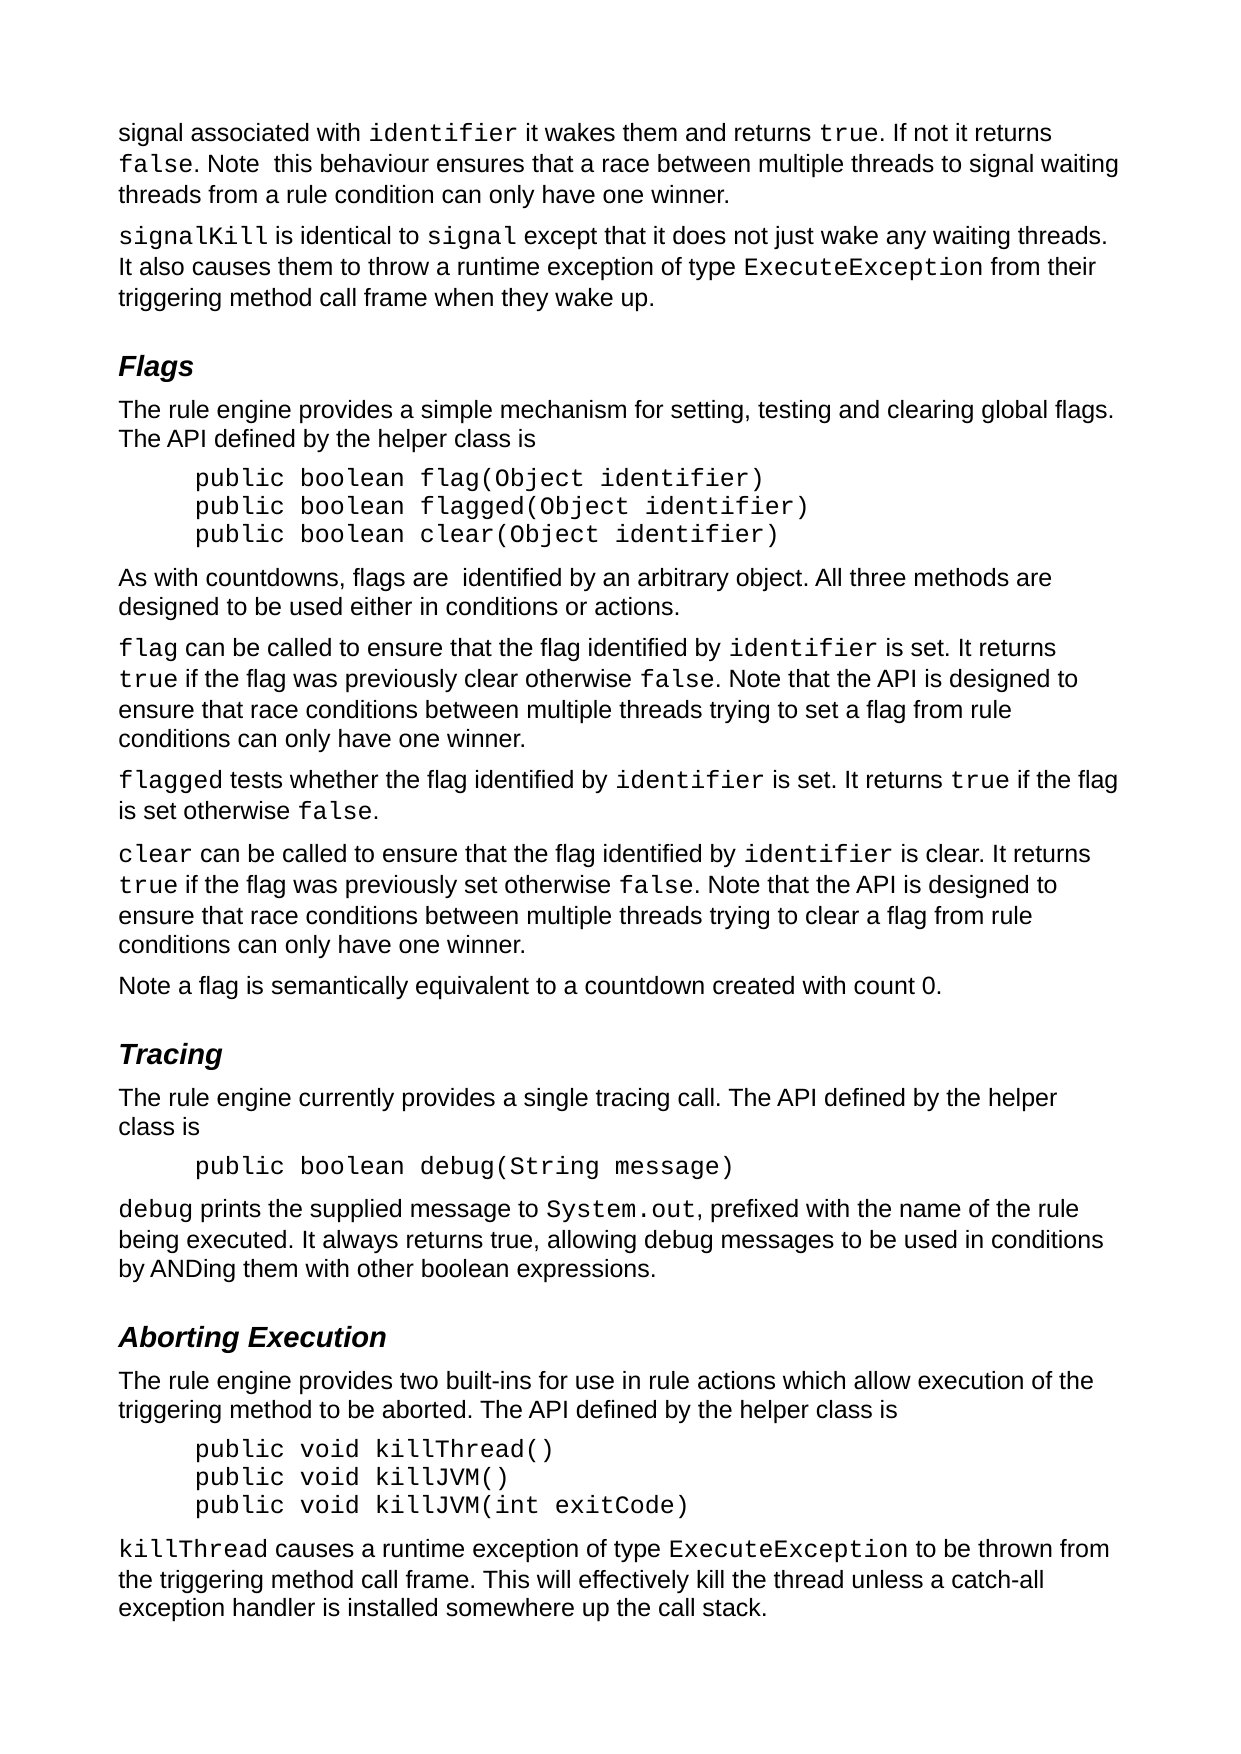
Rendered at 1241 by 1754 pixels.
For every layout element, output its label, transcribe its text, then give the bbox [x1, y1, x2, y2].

text flagged tests whether the flag identified by identifier is set. It returns true if the flag is set otherwise false. [118, 765, 1122, 827]
text Note a flag is semantically equivalent to a countdown created with count 0. [118, 971, 1122, 1000]
text public void killThread() public void killJVM() public void killJVM(int exitCode) [194, 1436, 1122, 1521]
text As with countdowns, flags are identified by an arbitrary object. All three methods are designed to be used either in conditions or actions. [118, 563, 1122, 620]
text The rule engine provides two built-ins for use in rule actions which allow execution of the triggering method to be aborted. The API defined by the helper class is [118, 1366, 1122, 1424]
subtitle Aborting Execution [118, 1320, 1122, 1354]
text signal associated with identifier it wakes them and returns true. If not it returns false. Note this behaviour ensures that a race between multiple threads to signal waiting threads from a rule condition can only have one winner. [118, 118, 1122, 209]
text public boolean flag(Object identifier) public boolean flagged(Object identifier) public boolean clear(Object identifier) [194, 465, 1122, 550]
text The rule engine currently provides a single tracing call. The API defined by the helper class is [118, 1083, 1122, 1141]
text public boolean debug(String message) [194, 1153, 1122, 1182]
subtitle Tracing [118, 1037, 1122, 1071]
text flag can be called to ensure that the flag identified by identifier is set. It returns true if the flag was previously clear otherwise false. Note that the API is designed to ensure that race conditions between multiple threads trying to set a flag from rule conditions can only have one winner. [118, 633, 1122, 752]
text debug prints the supplied message to System.out, prefixed with the name of the rule being executed. It always returns true, allowing debug messages to be used in conditions by ANDing them with other boolean expressions. [118, 1194, 1122, 1283]
text signalKill is identical to signal except that it does not just wake any waiting threads. It also causes them to throw a runtime exception of type ExecuteException from their triggering method call frame when they wake up. [118, 221, 1122, 312]
text killThread causes a runtime exception of type ExecuteException to be thrown from the triggering method call frame. This will effectively kill the thread unless a catch-all exception handler is installed somewhere up the call stack. [118, 1534, 1122, 1622]
text clear can be called to ensure that the flag identified by identifier is clear. It returns true if the flag was previously set otherwise false. Note that the API is designed to ensure that race conditions between multiple threads trying to clear a flag from rule conditions can only have one winner. [118, 839, 1122, 958]
subtitle Flags [118, 349, 1122, 383]
text The rule engine provides a simple mechanism for setting, testing and clearing global flags. The API defined by the helper class is [118, 395, 1122, 453]
